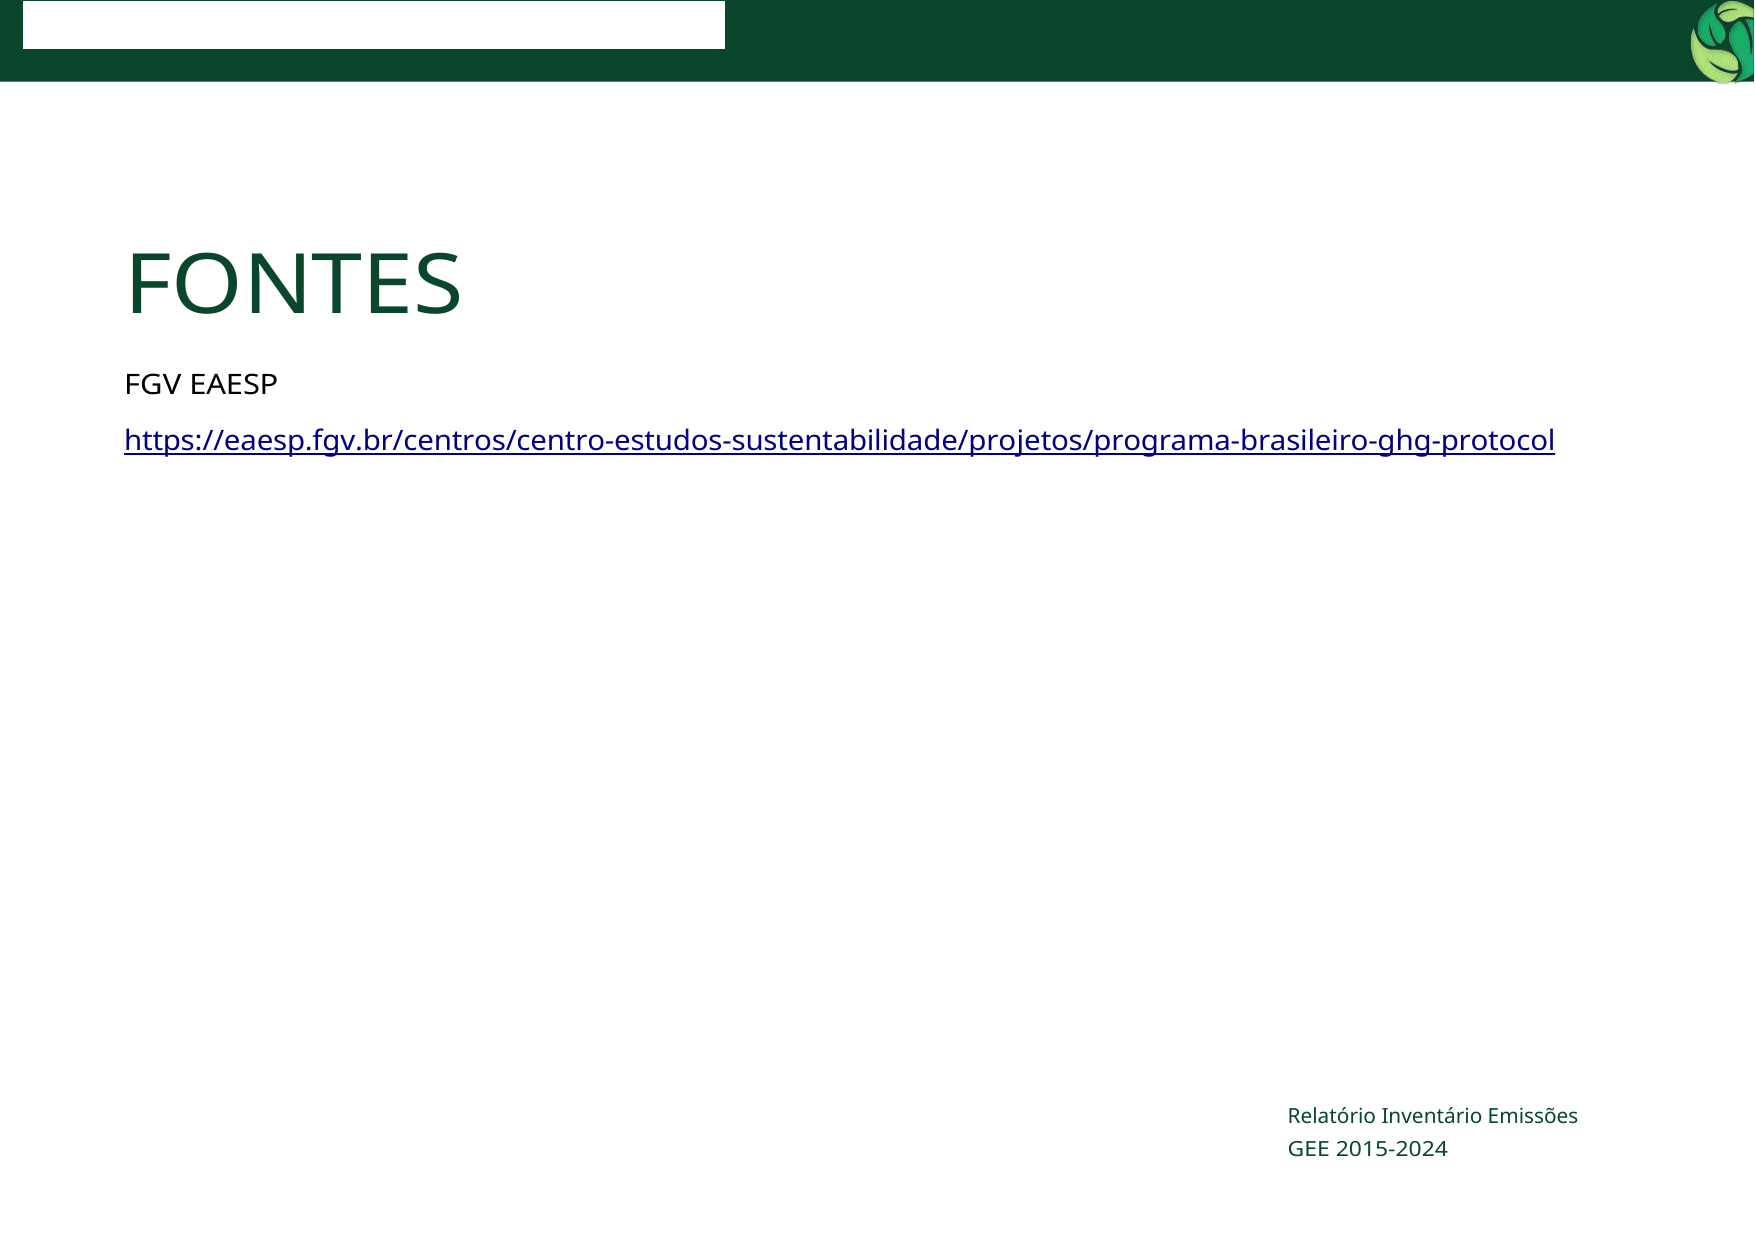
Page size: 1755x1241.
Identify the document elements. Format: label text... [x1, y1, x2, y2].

text FGV EAESP [124, 364, 1754, 402]
subtitle FONTES [124, 225, 1754, 338]
text https://eaesp.fgv.br/centros/centro-estudos-sustentabilidade/projetos/programa-brasileiro-ghg-protocol [124, 420, 1754, 458]
